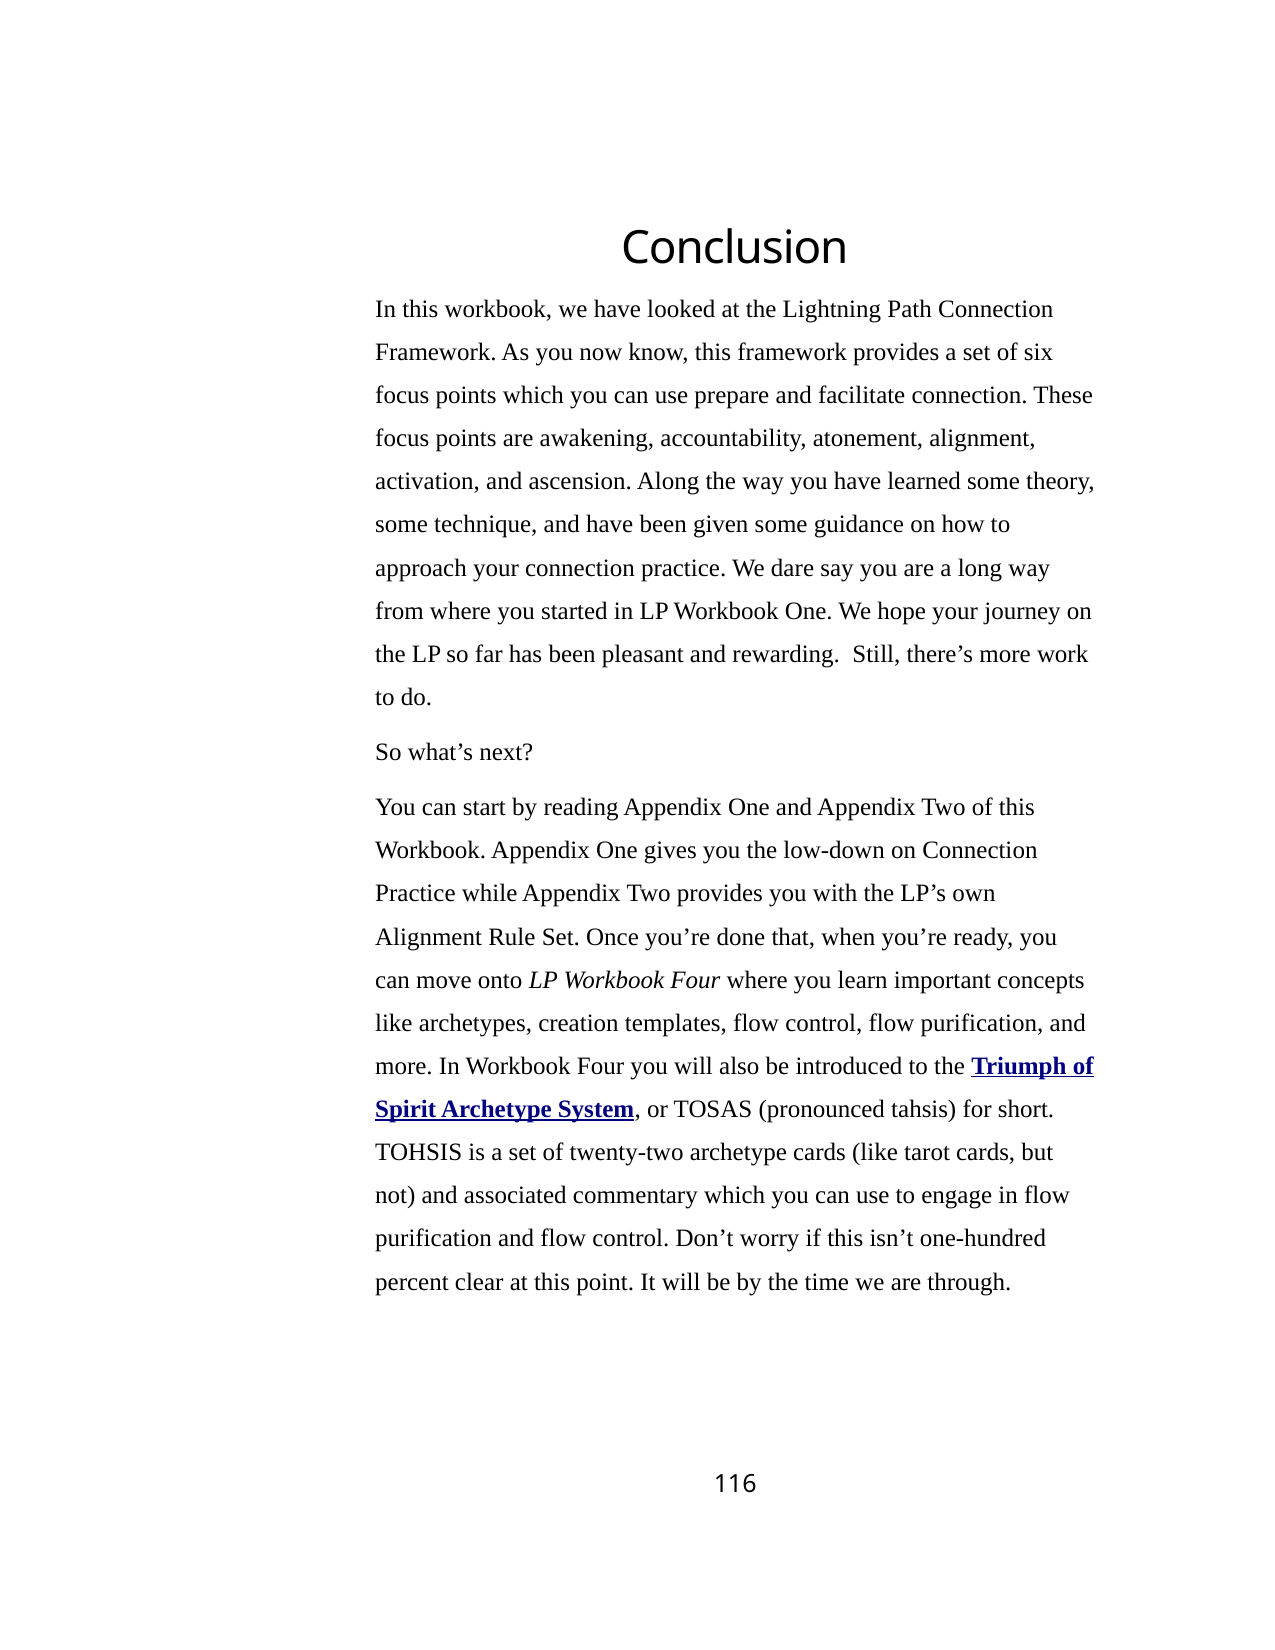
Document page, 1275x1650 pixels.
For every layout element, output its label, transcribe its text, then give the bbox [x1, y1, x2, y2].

text So what’s next? [375, 737, 1095, 766]
subtitle Conclusion [375, 215, 1095, 277]
text In this workbook, we have looked at the Lightning Path Connection Framework. As you now know, this framework provides a set of six focus points which you can use prepare and facilitate connection. These focus points are awakening, accountability, atonement, alignment, activation, and ascension. Along the way you have learned some theory, some technique, and have been given some guidance on how to approach your connection practice. We dare say you are a long way from where you started in LP Workbook One. We hope your journey on the LP so far has been pleasant and rewarding. Still, there’s more work to do. [375, 294, 1095, 711]
text You can start by reading Appendix One and Appendix Two of this Workbook. Appendix One gives you the low-down on Connection Practice while Appendix Two provides you with the LP’s own Alignment Rule Set. Once you’re done that, when you’re ready, you can move onto LP Workbook Four where you learn important concepts like archetypes, creation templates, flow control, flow purification, and more. In Workbook Four you will also be introduced to the Triumph of Spirit Archetype System, or TOSAS (pronounced tahsis) for short. TOHSIS is a set of twenty-two archetype cards (like tarot cards, but not) and associated commentary which you can use to engage in flow purification and flow control. Don’t worry if this isn’t one-hundred percent clear at this point. It will be by the time we are through. [375, 792, 1095, 1295]
